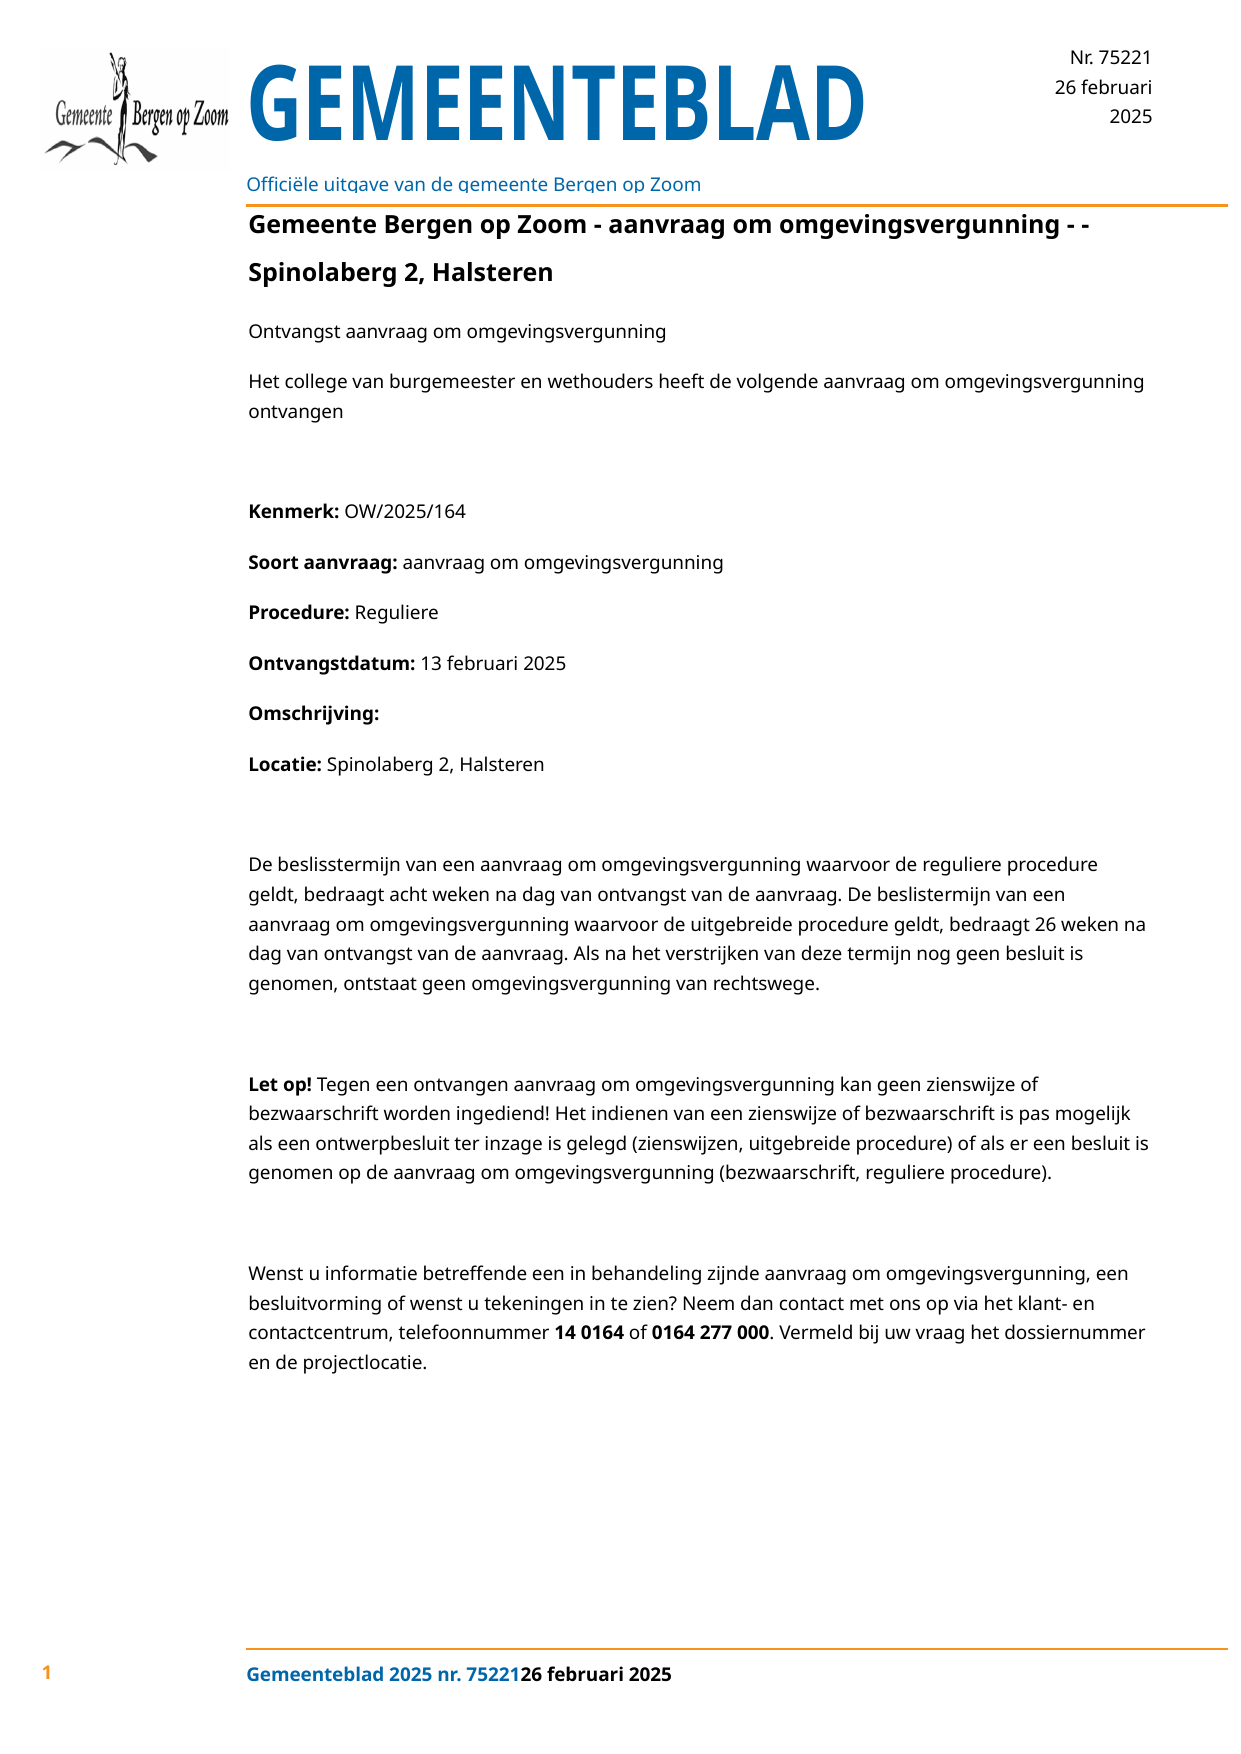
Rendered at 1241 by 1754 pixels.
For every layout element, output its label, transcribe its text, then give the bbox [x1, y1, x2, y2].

text Wenst u informatie betreffende een in behandeling zijnde aanvraag om omgevingsvergunning, een besluitvorming of wenst u tekeningen in te zien? Neem dan contact met ons op via het klant- en contactcentrum, telefoonnummer 14 0164 of 0164 277 000. Vermeld bij uw vraag het dossiernummer en de projectlocatie. [248, 1260, 1152, 1375]
picture [41, 47, 231, 172]
text Het college van burgemeester en wethouders heeft de volgende aanvraag om omgevingsvergunning ontvangen [248, 368, 1152, 424]
text Procedure: Reguliere [248, 599, 1152, 625]
text Let op! Tegen een ontvangen aanvraag om omgevingsvergunning kan geen zienswijze of bezwaarschrift worden ingediend! Het indienen van een zienswijze of bezwaarschrift is pas mogelijk als een ontwerpbesluit ter inzage is gelegd (zienswijzen, uitgebreide procedure) of als er een besluit is genomen op de aanvraag om omgevingsvergunning (bezwaarschrift, reguliere procedure). [248, 1071, 1152, 1185]
text Ontvangstdatum: 13 februari 2025 [248, 650, 1152, 676]
text Gemeente Bergen op Zoom - aanvraag om omgevingsvergunning - - Spinolaberg 2, Halsteren [248, 207, 1152, 288]
text Locatie: Spinolaberg 2, Halsteren [248, 751, 1152, 777]
text Ontvangst aanvraag om omgevingsvergunning [248, 318, 1152, 344]
text Kenmerk: OW/2025/164 [248, 499, 1152, 524]
text Omschrijving: [248, 700, 1152, 726]
text De beslisstermijn van een aanvraag om omgevingsvergunning waarvoor de reguliere procedure geldt, bedraagt acht weken na dag van ontvangst van de aanvraag. De beslistermijn van een aanvraag om omgevingsvergunning waarvoor de uitgebreide procedure geldt, bedraagt 26 weken na dag van ontvangst van de aanvraag. Als na het verstrijken van deze termijn nog geen besluit is genomen, ontstaat geen omgevingsvergunning van rechtswege. [248, 852, 1152, 996]
text Soort aanvraag: aanvraag om omgevingsvergunning [248, 549, 1152, 575]
